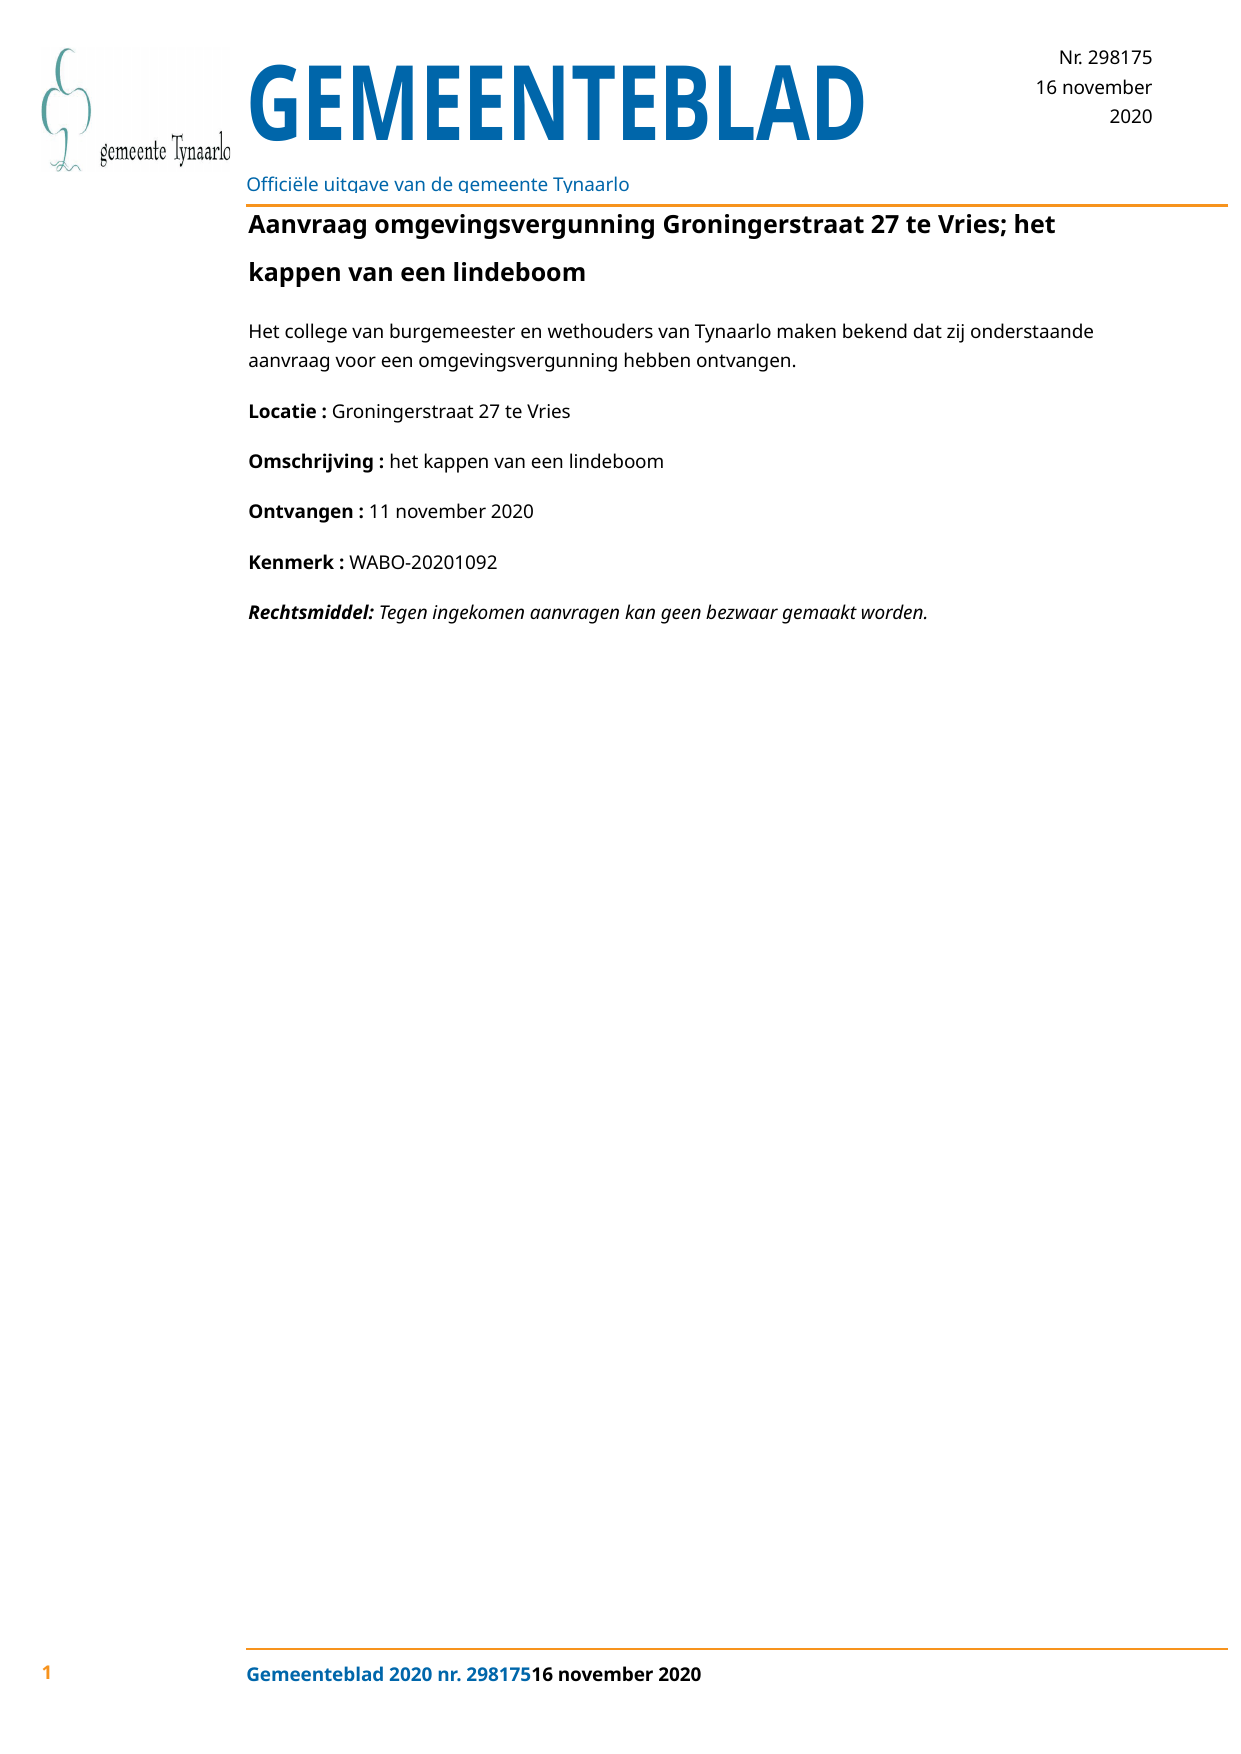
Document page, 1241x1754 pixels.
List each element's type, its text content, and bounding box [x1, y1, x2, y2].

text Rechtsmiddel: Tegen ingekomen aanvragen kan geen bezwaar gemaakt worden. [248, 599, 1152, 625]
text Kenmerk : WABO-20201092 [248, 549, 1152, 575]
text Ontvangen : 11 november 2020 [248, 499, 1152, 524]
text Het college van burgemeester en wethouders van Tynaarlo maken bekend dat zij onderstaande aanvraag voor een omgevingsvergunning hebben ontvangen. [248, 318, 1152, 373]
text Aanvraag omgevingsvergunning Groningerstraat 27 te Vries; het kappen van een lindeboom [248, 207, 1152, 288]
picture [41, 47, 231, 172]
text Locatie : Groningerstraat 27 te Vries [248, 398, 1152, 424]
text Omschrijving : het kappen van een lindeboom [248, 448, 1152, 474]
